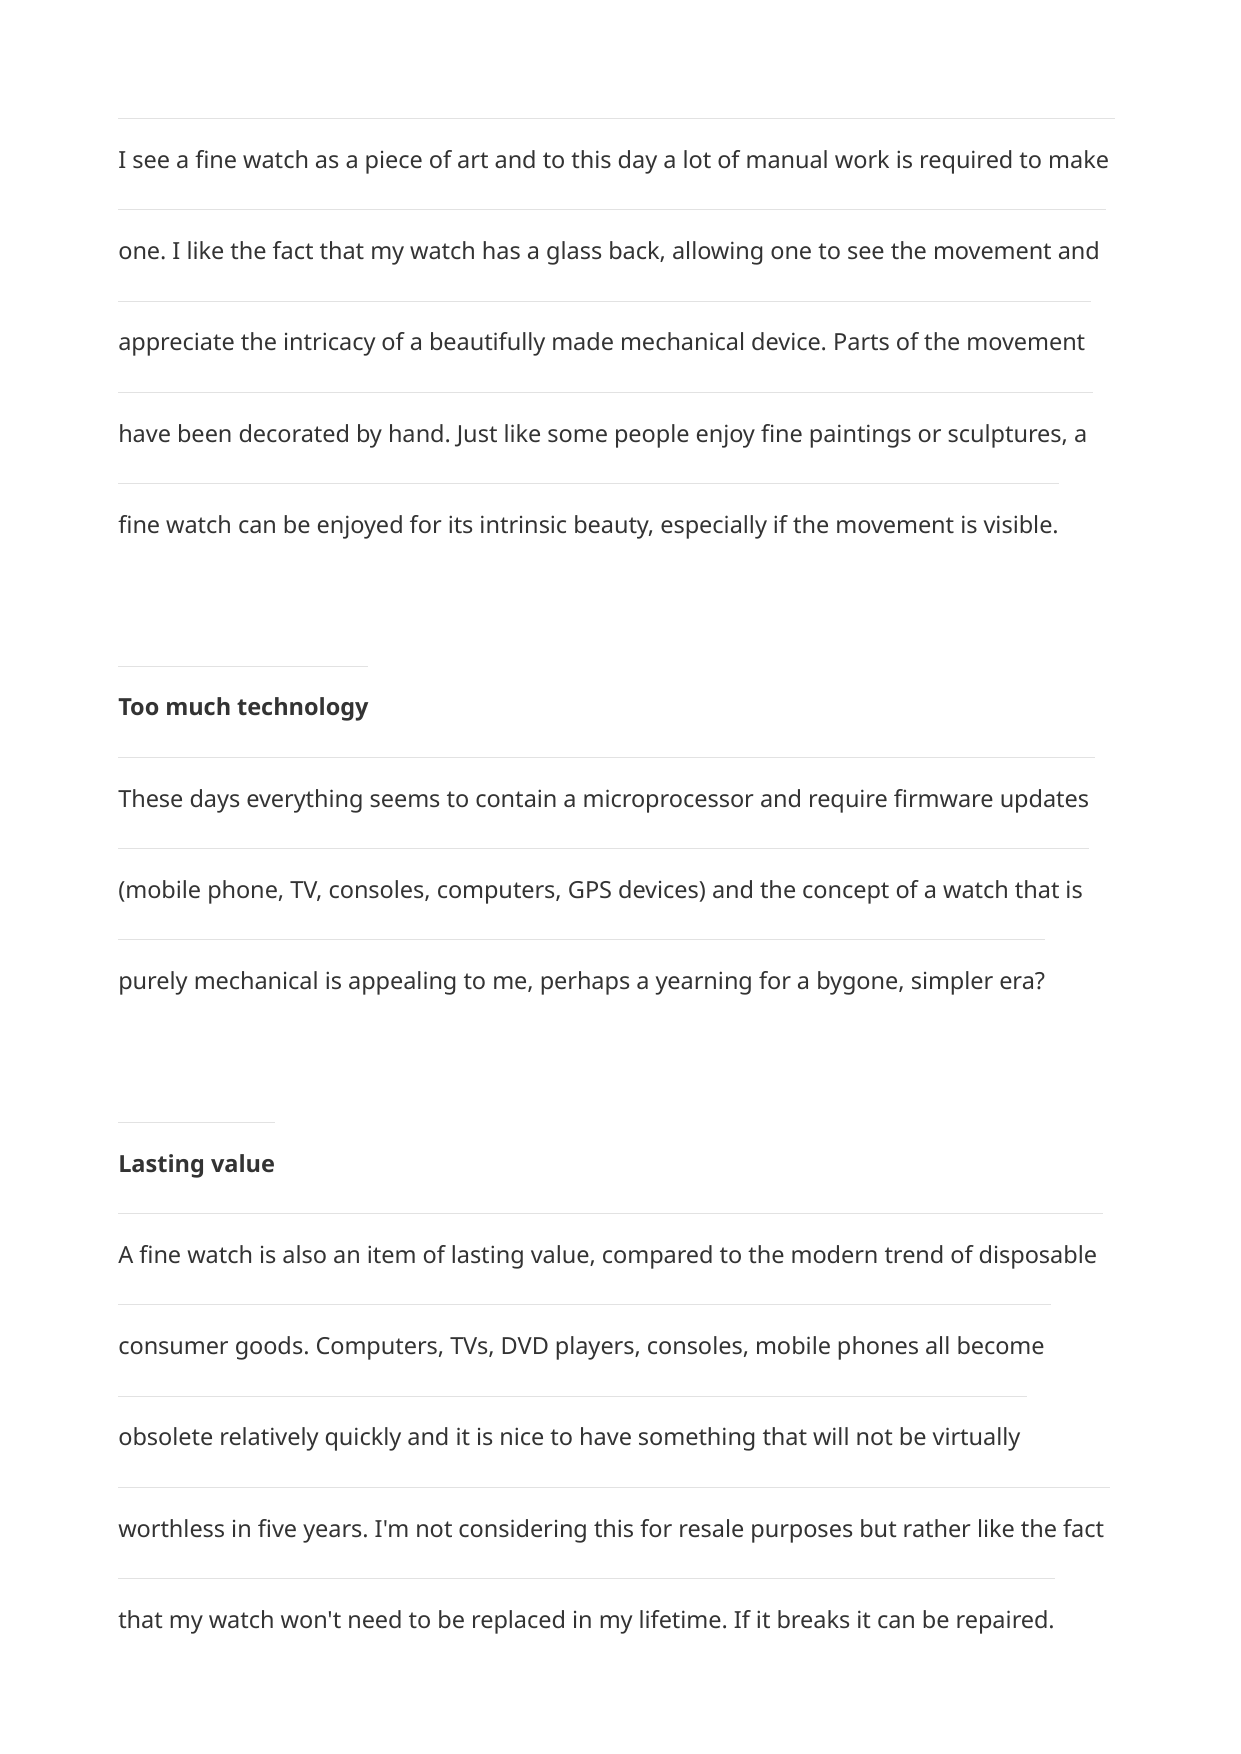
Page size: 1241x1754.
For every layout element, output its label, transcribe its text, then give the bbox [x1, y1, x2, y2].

text I see a fine watch as a piece of art and to this day a lot of manual work is required to make one. I like the fact that my watch has a glass back, allowing one to see the movement and appreciate the intricacy of a beautifully made mechanical device. Parts of the movement have been decorated by hand. Just like some people enjoy fine paintings or sculptures, a fine watch can be enjoyed for its intrinsic beauty, especially if the movement is visible. Too much technology These days everything seems to contain a microprocessor and require firmware updates (mobile phone, TV, consoles, computers, GPS devices) and the concept of a watch that is purely mechanical is appealing to me, perhaps a yearning for a bygone, simpler era? Lasting value A fine watch is also an item of lasting value, compared to the modern trend of disposable consumer goods. Computers, TVs, DVD players, consoles, mobile phones all become obsolete relatively quickly and it is nice to have something that will not be virtually worthless in five years. I'm not considering this for resale purposes but rather like the fact that my watch won't need to be replaced in my lifetime. If it breaks it can be repaired. [118, 118, 1122, 1635]
